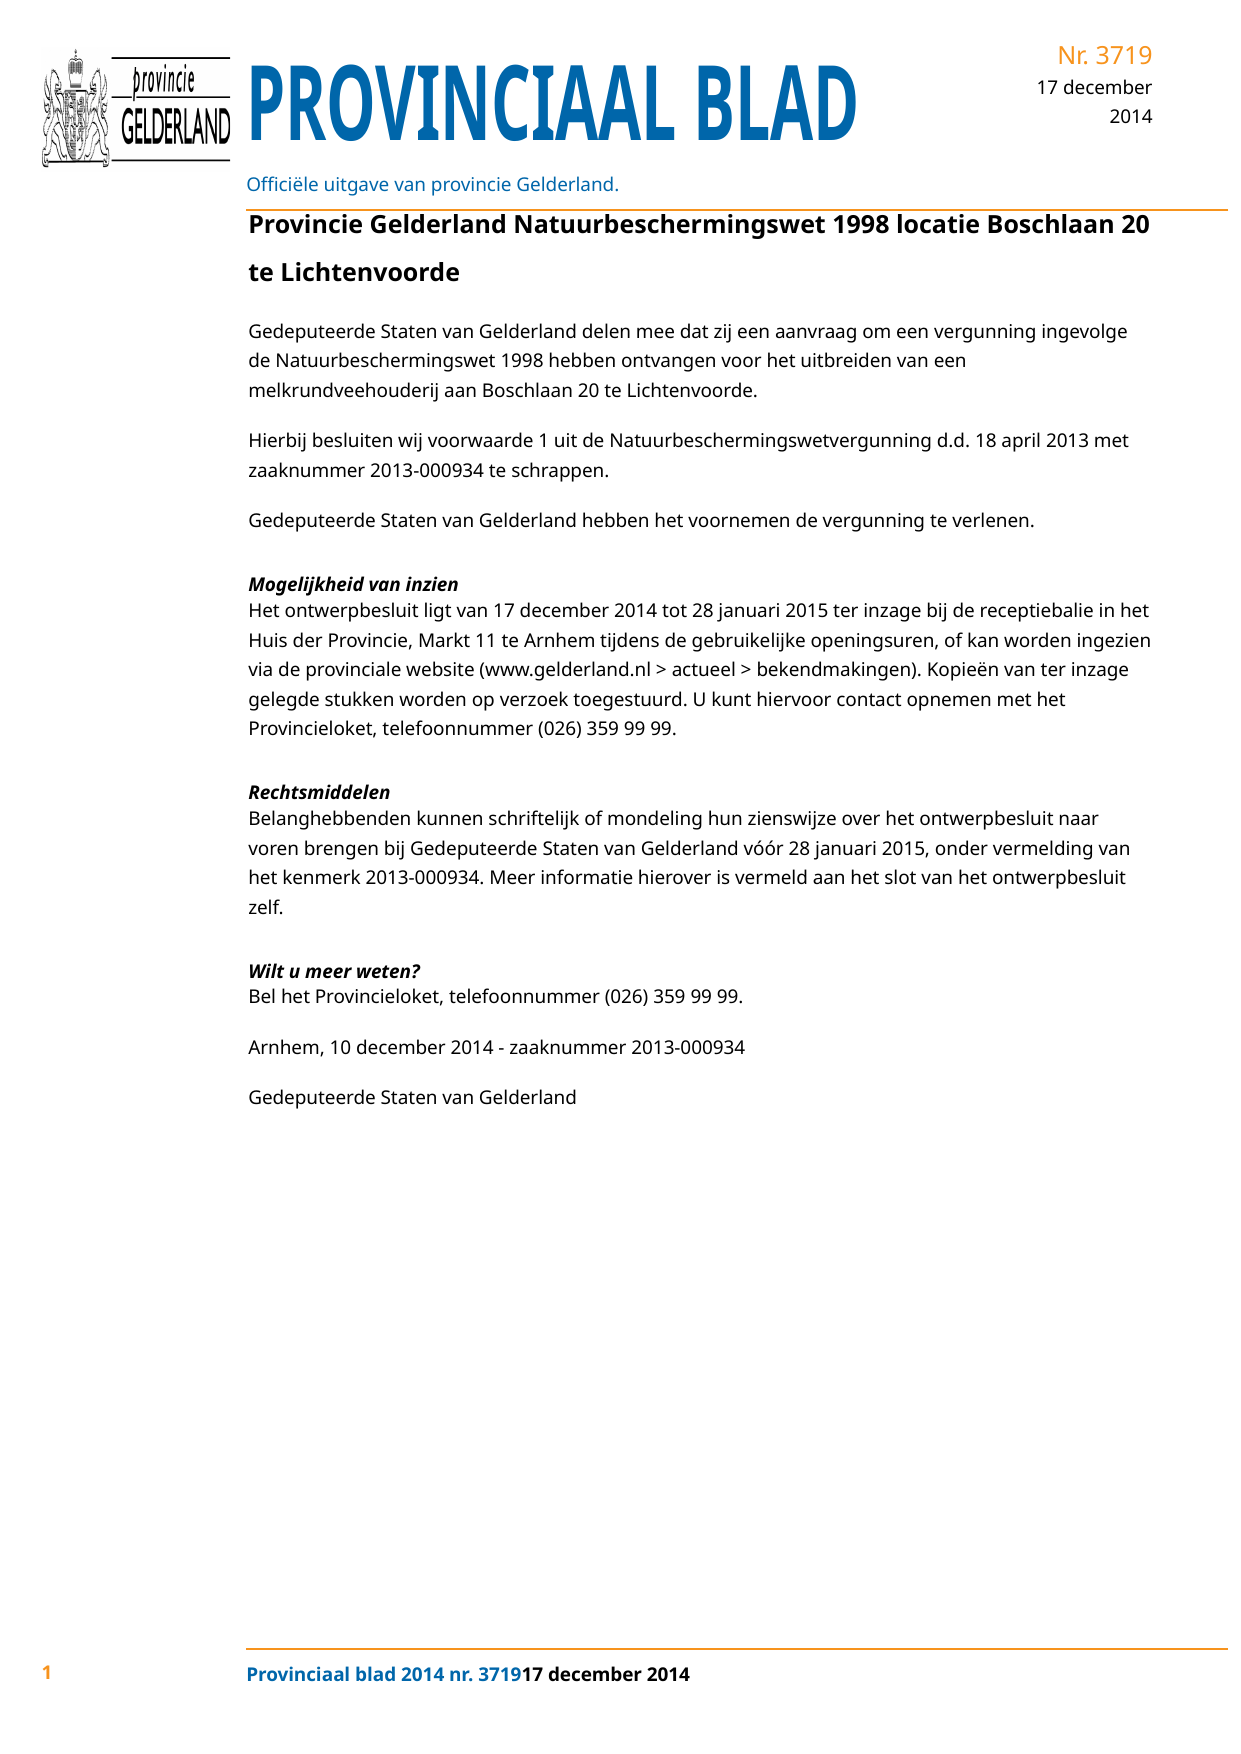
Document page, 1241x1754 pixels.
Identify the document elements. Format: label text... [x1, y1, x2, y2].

text Arnhem, 10 december 2014 - zaaknummer 2013-000934 [248, 1034, 1152, 1060]
text Hierbij besluiten wij voorwaarde 1 uit de Natuurbeschermingswetvergunning d.d. 18 april 2013 met zaaknummer 2013-000934 te schrappen. [248, 427, 1152, 483]
text Wilt u meer weten? [248, 958, 1152, 984]
text Gedeputeerde Staten van Gelderland delen mee dat zij een aanvraag om een vergunning ingevolge de Natuurbeschermingswet 1998 hebben ontvangen voor het uitbreiden van een melkrundveehouderij aan Boschlaan 20 te Lichtenvoorde. [248, 318, 1152, 403]
text Belanghebbenden kunnen schriftelijk of mondeling hun zienswijze over het ontwerpbesluit naar voren brengen bij Gedeputeerde Staten van Gelderland vóór 28 januari 2015, onder vermelding van het kenmerk 2013-000934. Meer informatie hierover is vermeld aan het slot van het ontwerpbesluit zelf. [248, 805, 1152, 920]
text Bel het Provincieloket, telefoonnummer (026) 359 99 99. [248, 984, 1152, 1009]
text Provincie Gelderland Natuurbeschermingswet 1998 locatie Boschlaan 20 te Lichtenvoorde [248, 211, 1152, 288]
text Gedeputeerde Staten van Gelderland [248, 1084, 1152, 1110]
text Het ontwerpbesluit ligt van 17 december 2014 tot 28 januari 2015 ter inzage bij de receptiebalie in het Huis der Provincie, Markt 11 te Arnhem tijdens de gebruikelijke openingsuren, of kan worden ingezien via de provinciale website (www.gelderland.nl > actueel > bekendmakingen). Kopieën van ter inzage gelegde stukken worden op verzoek toegestuurd. U kunt hiervoor contact opnemen met het Provincieloket, telefoonnummer (026) 359 99 99. [248, 597, 1152, 741]
text Mogelijkheid van inzien [248, 571, 1152, 597]
text Gedeputeerde Staten van Gelderland hebben het voornemen de vergunning te verlenen. [248, 507, 1152, 533]
text Rechtsmiddelen [248, 779, 1152, 805]
picture [41, 47, 231, 172]
